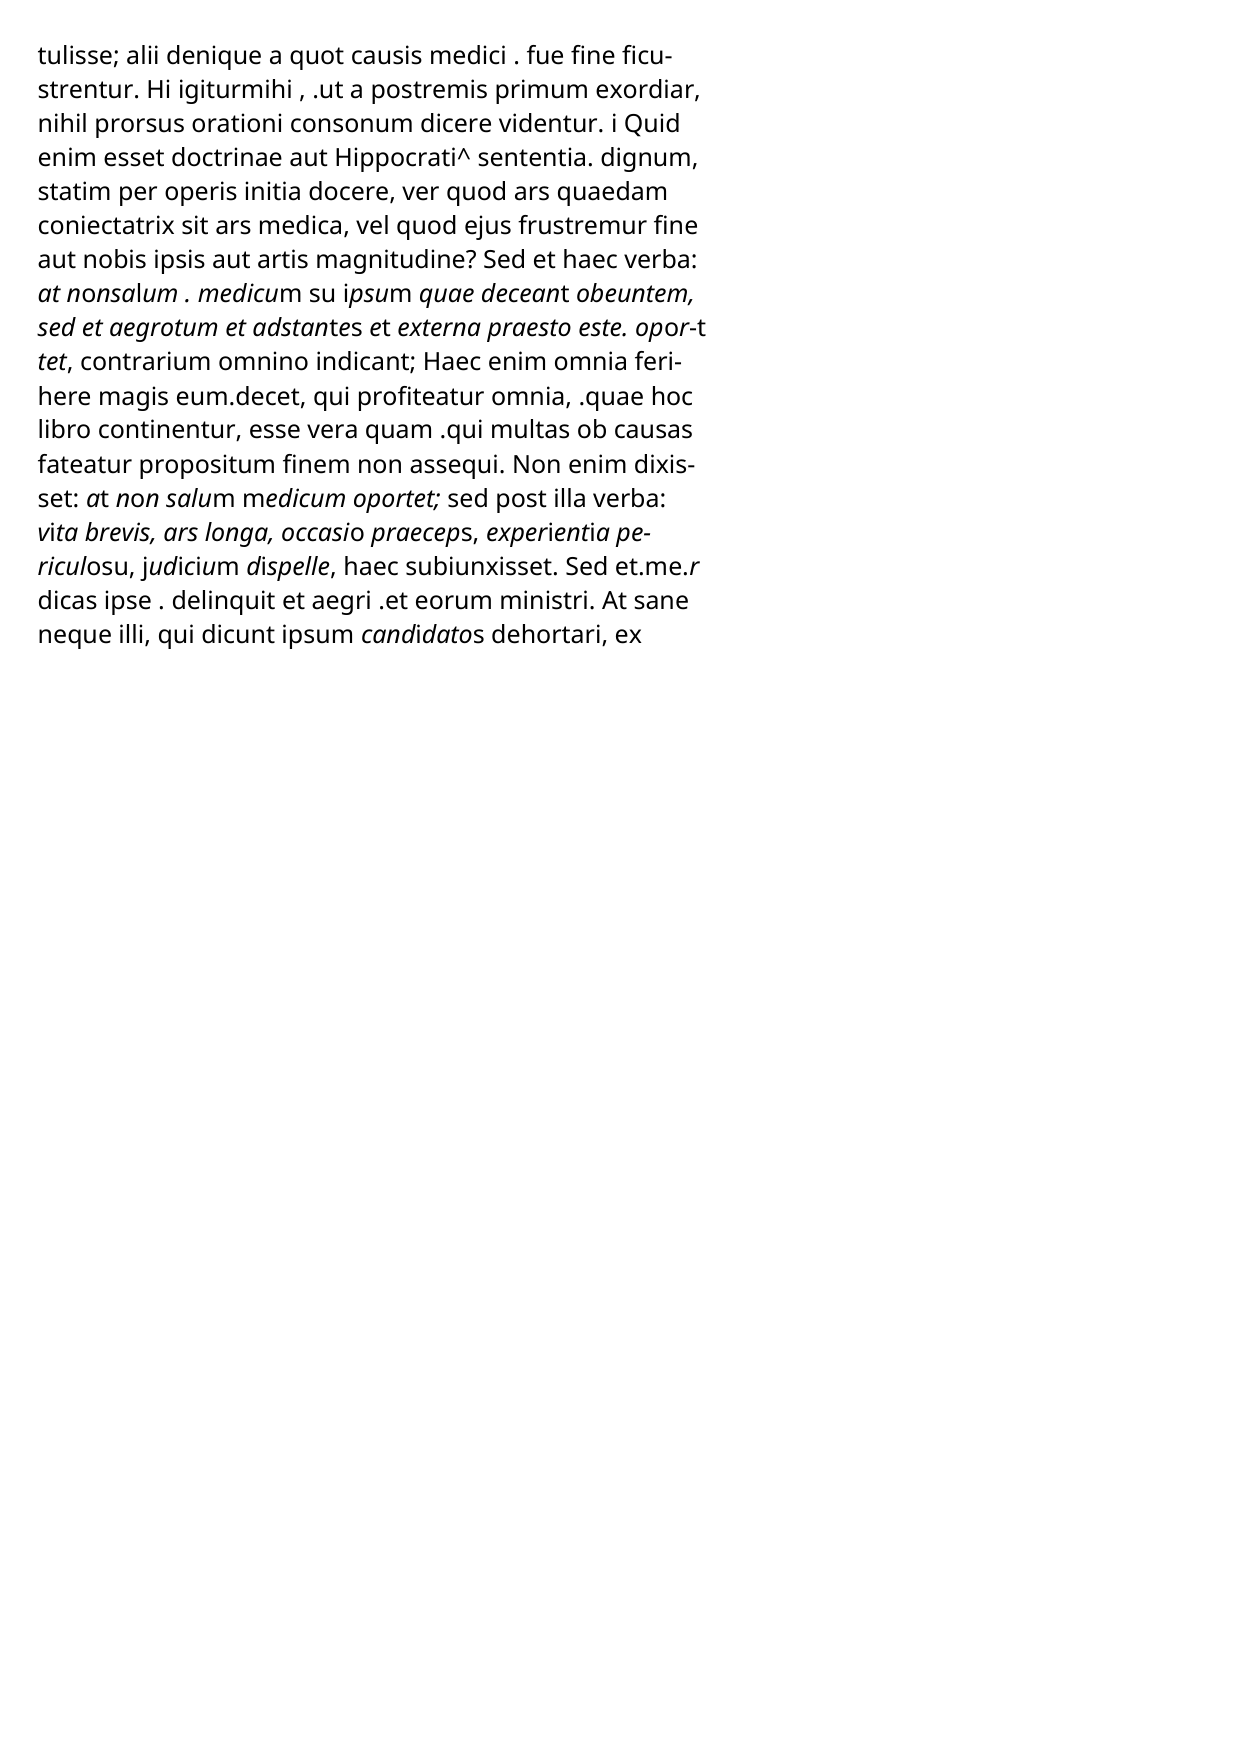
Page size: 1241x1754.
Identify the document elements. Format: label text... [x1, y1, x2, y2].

text tulisse; alii denique a quot causis medici . fue fine ficu- strentur. Hi igiturmihi , .ut a postremis primum exordiar, nihil prorsus orationi consonum dicere videntur. i Quid enim esset doctrinae aut Hippocrati^ sententia. dignum, statim per operis initia docere, ver quod ars quaedam coniectatrix sit ars medica, vel quod ejus frustremur fine aut nobis ipsis aut artis magnitudine? Sed et haec verba: at nonsalum . medicum su ipsum quae deceant obeuntem, sed et aegrotum et adstantes et externa praesto este. opor-t tet, contrarium omnino indicant; Haec enim omnia feri- here magis eum.decet, qui profiteatur omnia, .quae hoc libro continentur, esse vera quam .qui multas ob causas fateatur propositum finem non assequi. Non enim dixis- set: at non salum medicum oportet; sed post illa verba: vita brevis, ars longa, occasio praeceps, experientia pe- riculosu, judicium dispelle, haec subiunxisset. Sed et.me.r dicas ipse . delinquit et aegri .et eorum ministri. At sane neque illi, qui dicunt ipsum candidatos dehortari, ex [37, 37, 1203, 651]
